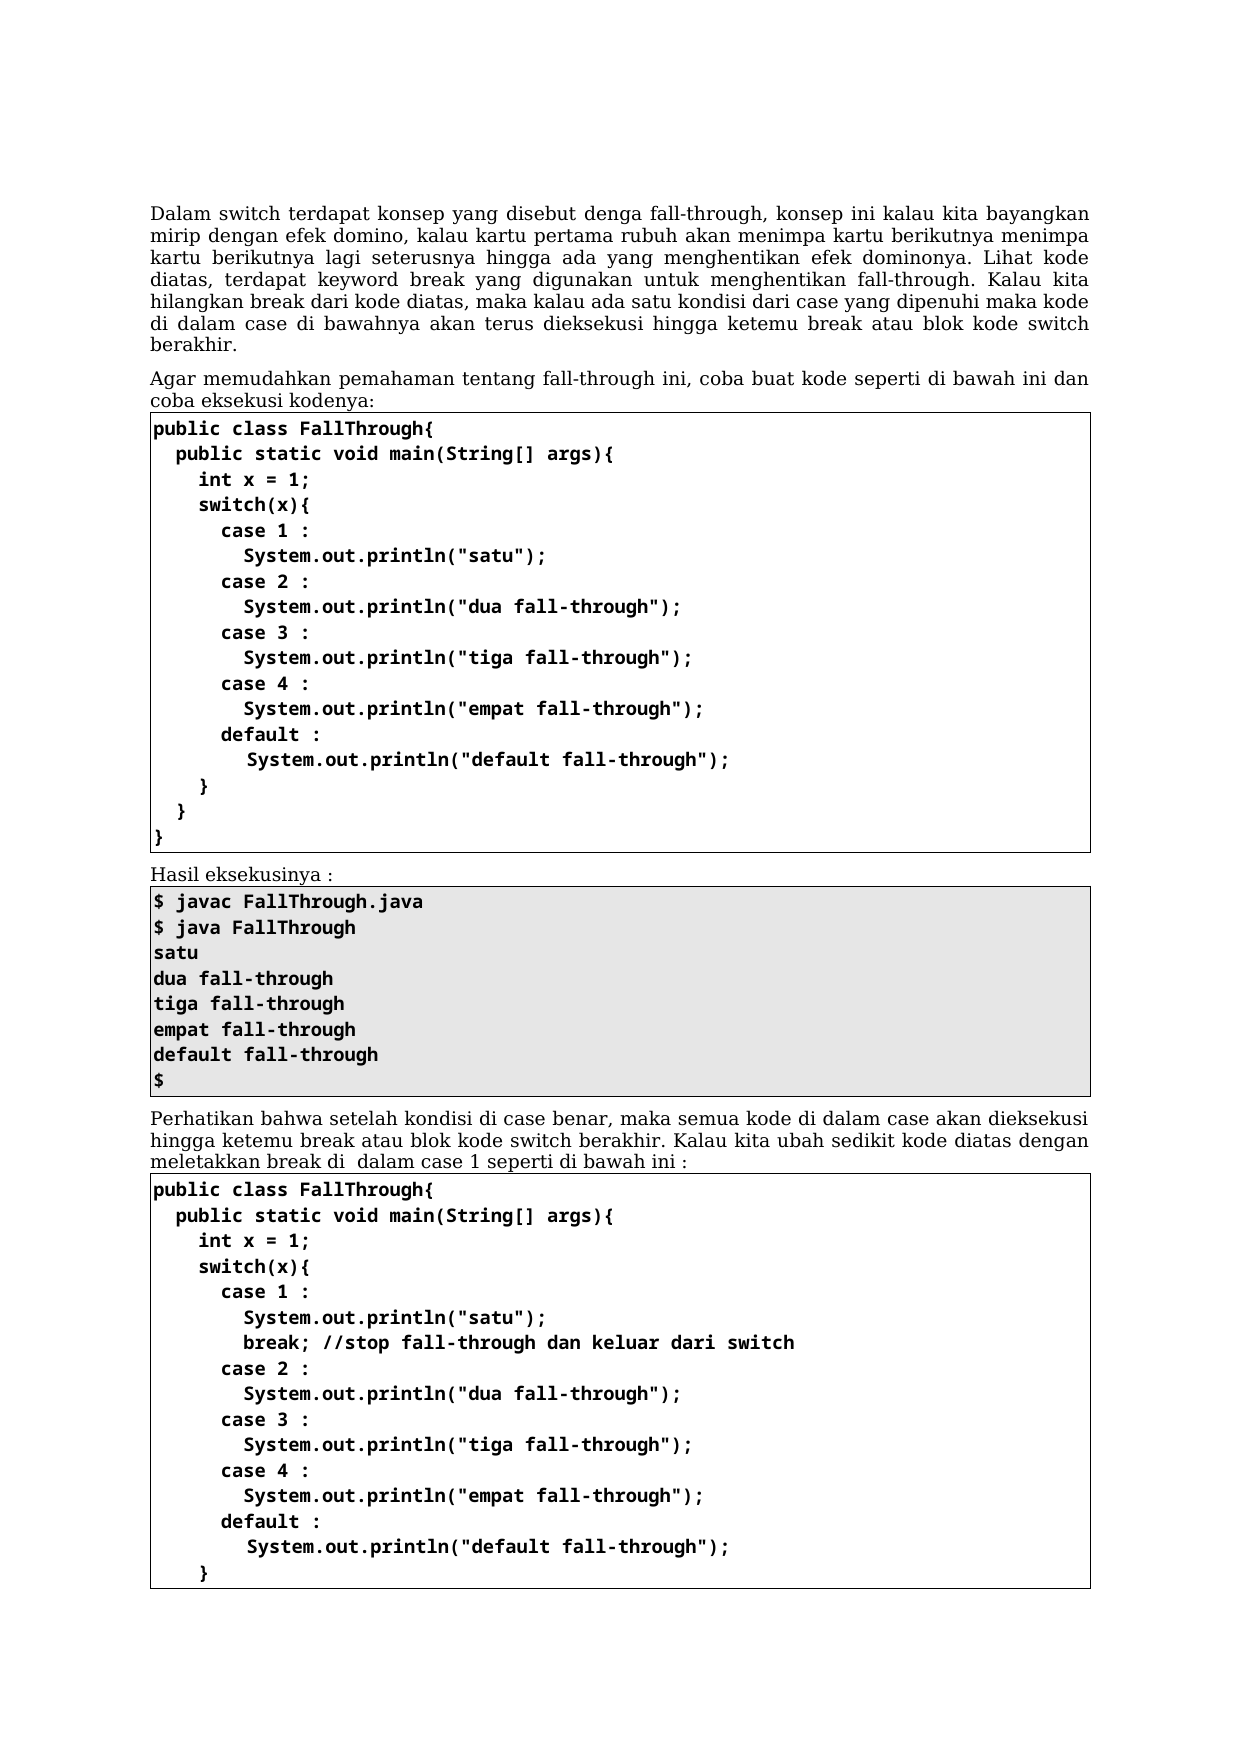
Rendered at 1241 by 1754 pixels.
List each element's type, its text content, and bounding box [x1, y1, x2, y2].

text int x = 1; [151, 1224, 1090, 1250]
text public static void main(String[] args){ [151, 1199, 1090, 1224]
text tiga fall-through [151, 988, 1090, 1013]
text switch(x){ [151, 1250, 1090, 1275]
text System.out.println("satu"); [151, 539, 1090, 565]
text case 1 : [151, 514, 1090, 539]
text Hasil eksekusinya : [150, 864, 1091, 886]
text System.out.println("dua fall-through"); [151, 590, 1090, 616]
text System.out.println("dua fall-through"); [151, 1377, 1090, 1403]
text default : [151, 1505, 1090, 1531]
text public class FallThrough{ [151, 1174, 1090, 1199]
text } [151, 820, 1090, 852]
text case 4 : [151, 667, 1090, 692]
text System.out.println("empat fall-through"); [151, 1479, 1090, 1505]
text System.out.println("empat fall-through"); [151, 692, 1090, 718]
text System.out.println("default fall-through"); [151, 743, 1090, 769]
text case 3 : [151, 616, 1090, 641]
text public class FallThrough{ [151, 413, 1090, 437]
text $ java FallThrough [151, 911, 1090, 937]
text public static void main(String[] args){ [151, 437, 1090, 463]
text case 1 : [151, 1275, 1090, 1301]
text default fall-through [151, 1039, 1090, 1064]
text Dalam switch terdapat konsep yang disebut denga fall-through, konsep ini kalau kita bayangkan mirip dengan efek domino, kalau kartu pertama rubuh akan menimpa kartu berikutnya menimpa kartu berikutnya lagi seterusnya hingga ada yang menghentikan efek dominonya. Lihat kode diatas, terdapat keyword break yang digunakan untuk menghentikan fall-through. Kalau kita hilangkan break dari kode diatas, maka kalau ada satu kondisi dari case yang dipenuhi maka kode di dalam case di bawahnya akan terus dieksekusi hingga ketemu break atau blok kode switch berakhir. [150, 203, 1091, 356]
text System.out.println("tiga fall-through"); [151, 641, 1090, 667]
text case 2 : [151, 1352, 1090, 1377]
text case 3 : [151, 1403, 1090, 1428]
text break; //stop fall-through dan keluar dari switch [151, 1326, 1090, 1352]
text $ [151, 1064, 1090, 1096]
text } [151, 794, 1090, 820]
text System.out.println("satu"); [151, 1301, 1090, 1326]
text empat fall-through [151, 1013, 1090, 1039]
text $ javac FallThrough.java [151, 887, 1090, 911]
text Perhatikan bahwa setelah kondisi di case benar, maka semua kode di dalam case akan dieksekusi hingga ketemu break atau blok kode switch berakhir. Kalau kita ubah sedikit kode diatas dengan meletakkan break di dalam case 1 seperti di bawah ini : [150, 1108, 1091, 1173]
text default : [151, 718, 1090, 743]
text Agar memudahkan pemahaman tentang fall-through ini, coba buat kode seperti di bawah ini dan coba eksekusi kodenya: [150, 368, 1091, 412]
text System.out.println("tiga fall-through"); [151, 1428, 1090, 1454]
text case 2 : [151, 565, 1090, 590]
text System.out.println("default fall-through"); [151, 1531, 1090, 1556]
text } [151, 769, 1090, 794]
text satu [151, 937, 1090, 962]
text case 4 : [151, 1454, 1090, 1479]
text } [151, 1556, 1090, 1588]
text switch(x){ [151, 488, 1090, 514]
text int x = 1; [151, 463, 1090, 488]
text dua fall-through [151, 962, 1090, 988]
